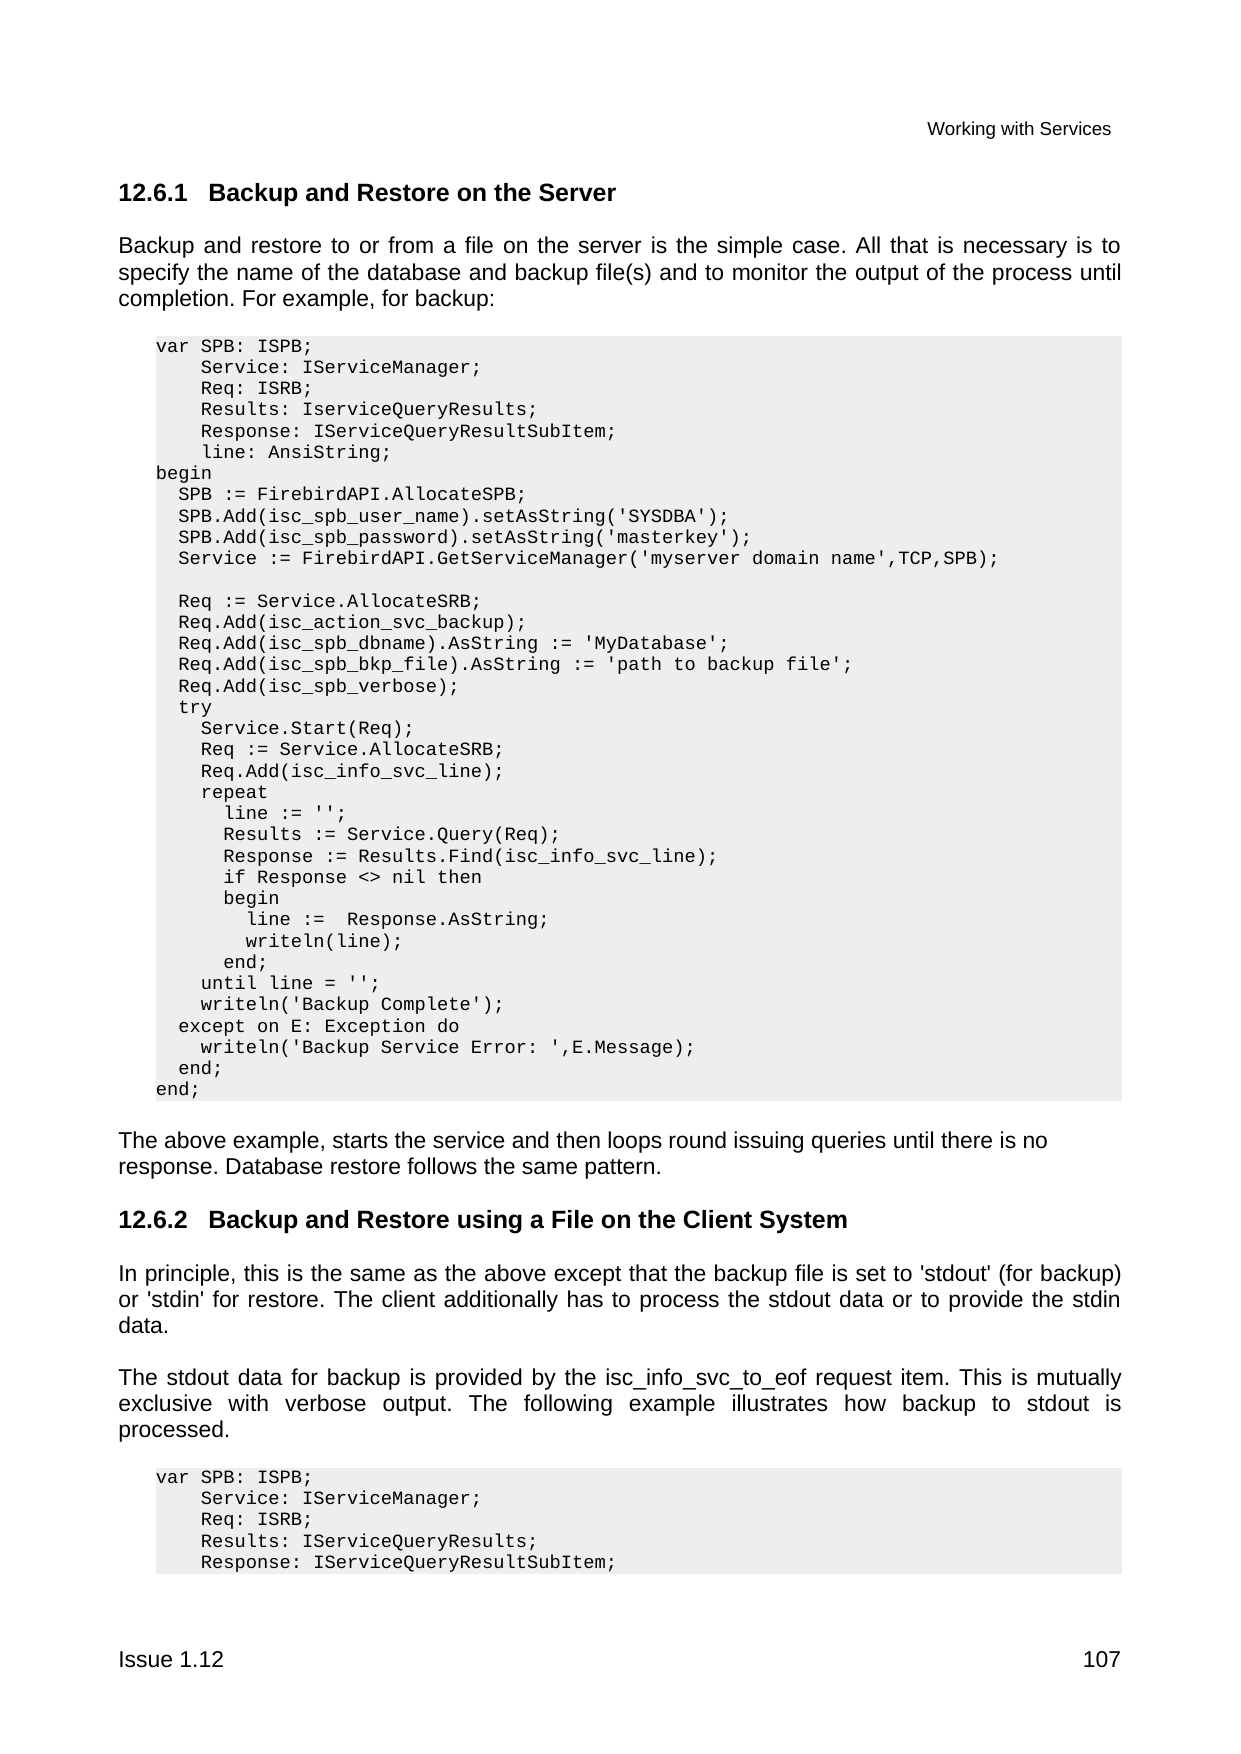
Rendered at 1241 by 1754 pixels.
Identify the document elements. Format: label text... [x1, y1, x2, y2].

text In principle, this is the same as the above except that the backup file is set to 'stdout' (for backup) or 'stdin' for restore. The client additionally has to process the stdout data or to provide the stdin data. [118, 1259, 1122, 1338]
text end; [156, 953, 1122, 974]
text line := ''; [156, 804, 1122, 825]
text SPB := FirebirdAPI.AllocateSPB; [156, 485, 1122, 506]
text writeln('Backup Service Error: ',E.Message); [156, 1038, 1122, 1059]
text var SPB: ISPB; [156, 1468, 1122, 1489]
text Req.Add(isc_info_svc_line); [156, 761, 1122, 783]
text Response: IServiceQueryResultSubItem; [156, 1553, 1122, 1574]
text try [156, 698, 1122, 719]
text line: AnsiString; [156, 443, 1122, 464]
text Service: IServiceManager; [156, 1489, 1122, 1510]
text Results := Service.Query(Req); [156, 825, 1122, 846]
text Req.Add(isc_spb_bkp_file).AsString := 'path to backup file'; [156, 655, 1122, 676]
text if Response <> nil then [156, 868, 1122, 889]
text Backup and restore to or from a file on the server is the simple case. All that is necessary is to specify the name of the database and backup file(s) and to monitor the output of the process until completion. For example, for backup: [118, 232, 1122, 311]
text begin [156, 464, 1122, 485]
text Req: ISRB; [156, 1510, 1122, 1531]
text Req: ISRB; [156, 379, 1122, 400]
text var SPB: ISPB; [156, 336, 1122, 358]
text end; [156, 1059, 1122, 1080]
text Req.Add(isc_action_svc_backup); [156, 613, 1122, 634]
text until line = ''; [156, 974, 1122, 995]
text The above example, starts the service and then loops round issuing queries until there is no response. Database restore follows the same pattern. [118, 1127, 1122, 1180]
subtitle Backup and Restore on the Server [118, 178, 1122, 207]
text begin [156, 889, 1122, 910]
subtitle Backup and Restore using a File on the Client System [118, 1205, 1122, 1234]
text line := Response.AsString; [156, 910, 1122, 931]
text Service: IServiceManager; [156, 358, 1122, 379]
text Service := FirebirdAPI.GetServiceManager('myserver domain name',TCP,SPB); [156, 549, 1122, 570]
text Results: IServiceQueryResults; [156, 1531, 1122, 1553]
text Req := Service.AllocateSRB; [156, 591, 1122, 613]
text repeat [156, 783, 1122, 804]
text Req.Add(isc_spb_verbose); [156, 676, 1122, 698]
text except on E: Exception do [156, 1016, 1122, 1038]
text Response: IServiceQueryResultSubItem; [156, 421, 1122, 443]
text Req := Service.AllocateSRB; [156, 740, 1122, 761]
text Results: IserviceQueryResults; [156, 400, 1122, 421]
text writeln(line); [156, 931, 1122, 953]
text The stdout data for backup is provided by the isc_info_svc_to_eof request item. This is mutually exclusive with verbose output. The following example illustrates how backup to stdout is processed. [118, 1363, 1122, 1443]
text end; [156, 1080, 1122, 1101]
text Service.Start(Req); [156, 719, 1122, 740]
text SPB.Add(isc_spb_user_name).setAsString('SYSDBA'); [156, 506, 1122, 528]
text writeln('Backup Complete'); [156, 995, 1122, 1016]
text SPB.Add(isc_spb_password).setAsString('masterkey'); [156, 528, 1122, 549]
text Req.Add(isc_spb_dbname).AsString := 'MyDatabase'; [156, 634, 1122, 655]
text Response := Results.Find(isc_info_svc_line); [156, 846, 1122, 868]
